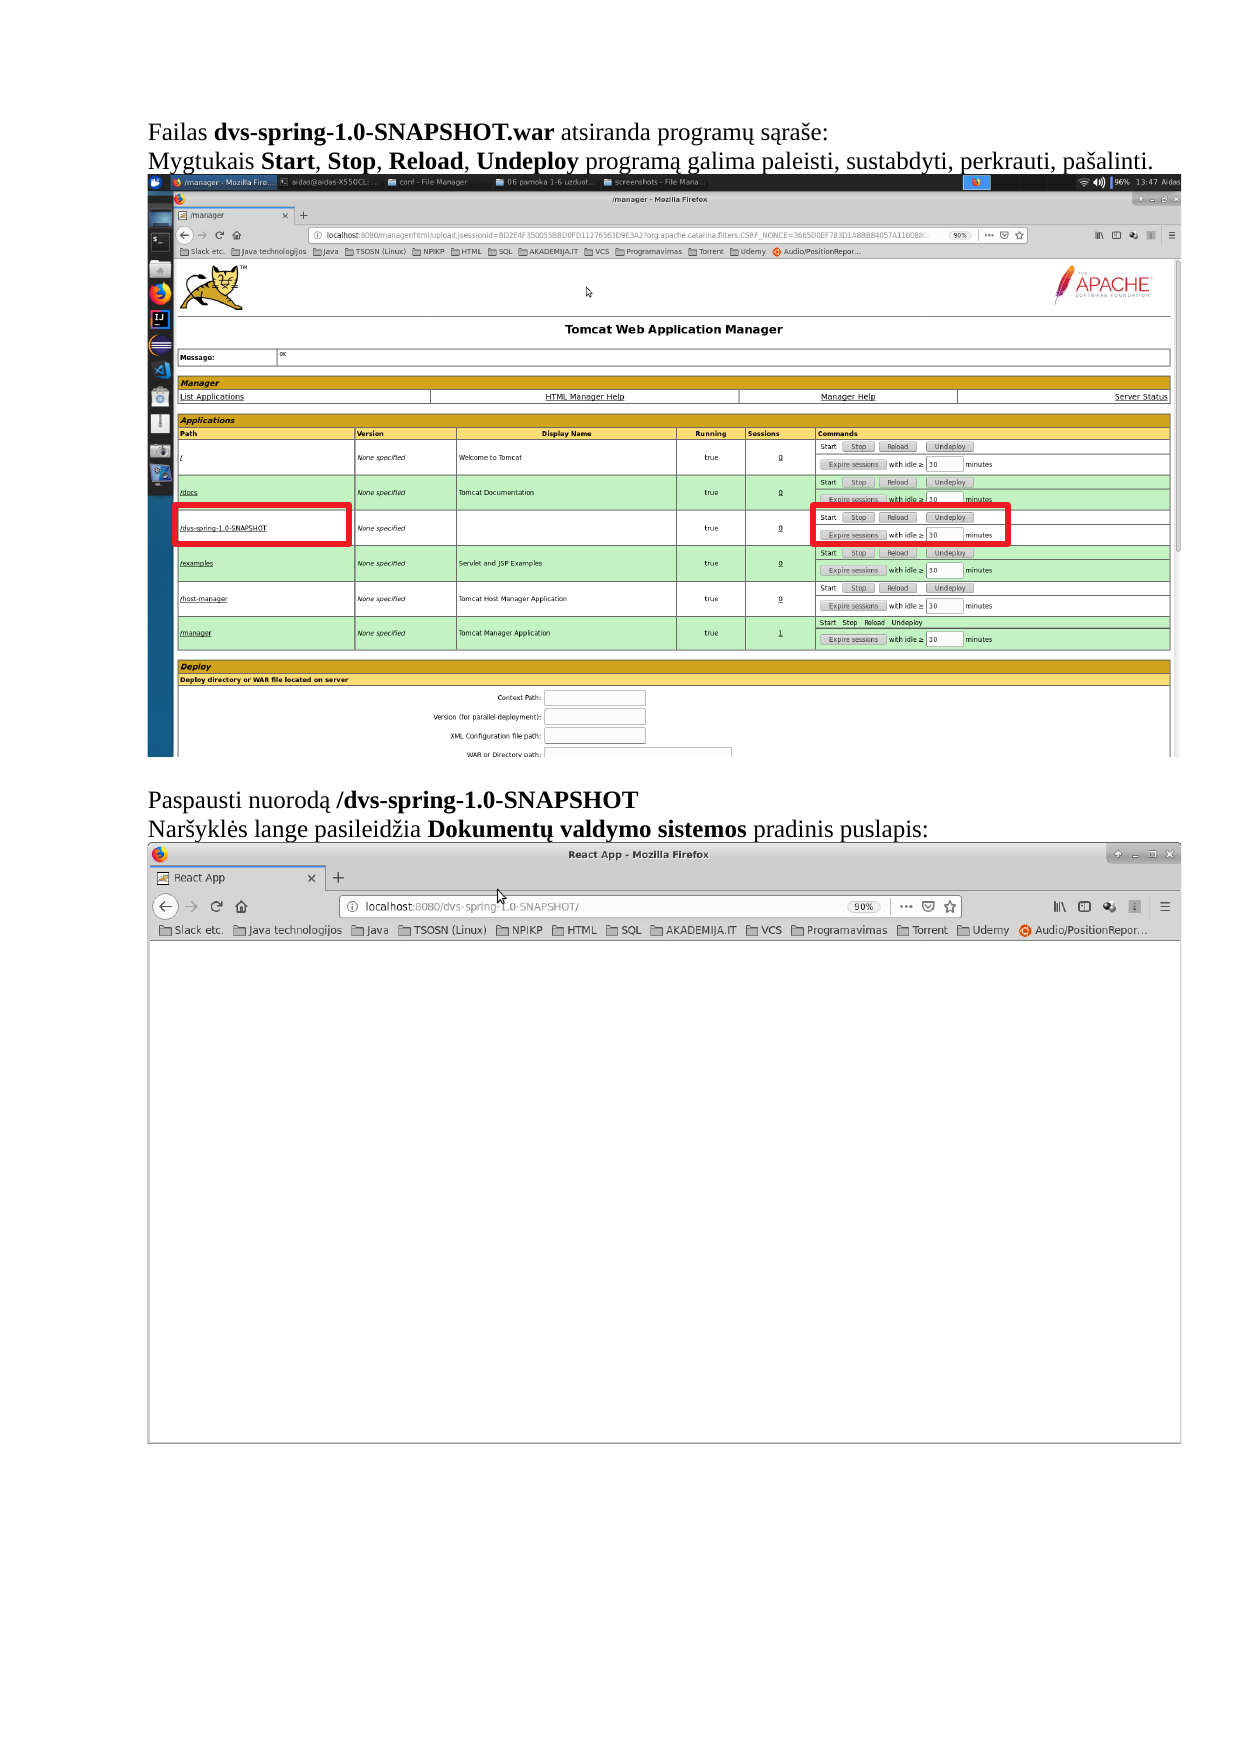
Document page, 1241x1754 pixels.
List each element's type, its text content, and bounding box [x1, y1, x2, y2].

text Paspausti nuorodą /dvs-spring-1.0-SNAPSHOT [148, 785, 1181, 814]
picture [147, 174, 1182, 757]
text Naršyklės lange pasileidžia Dokumentų valdymo sistemos pradinis puslapis: [148, 814, 1181, 842]
picture [147, 842, 1182, 1444]
text Mygtukais Start, Stop, Reload, Undeploy programą galima paleisti, sustabdyti, perkrauti, pašalinti. [148, 146, 1181, 174]
text Failas dvs-spring-1.0-SNAPSHOT.war atsiranda programų sąraše: [148, 117, 1181, 146]
